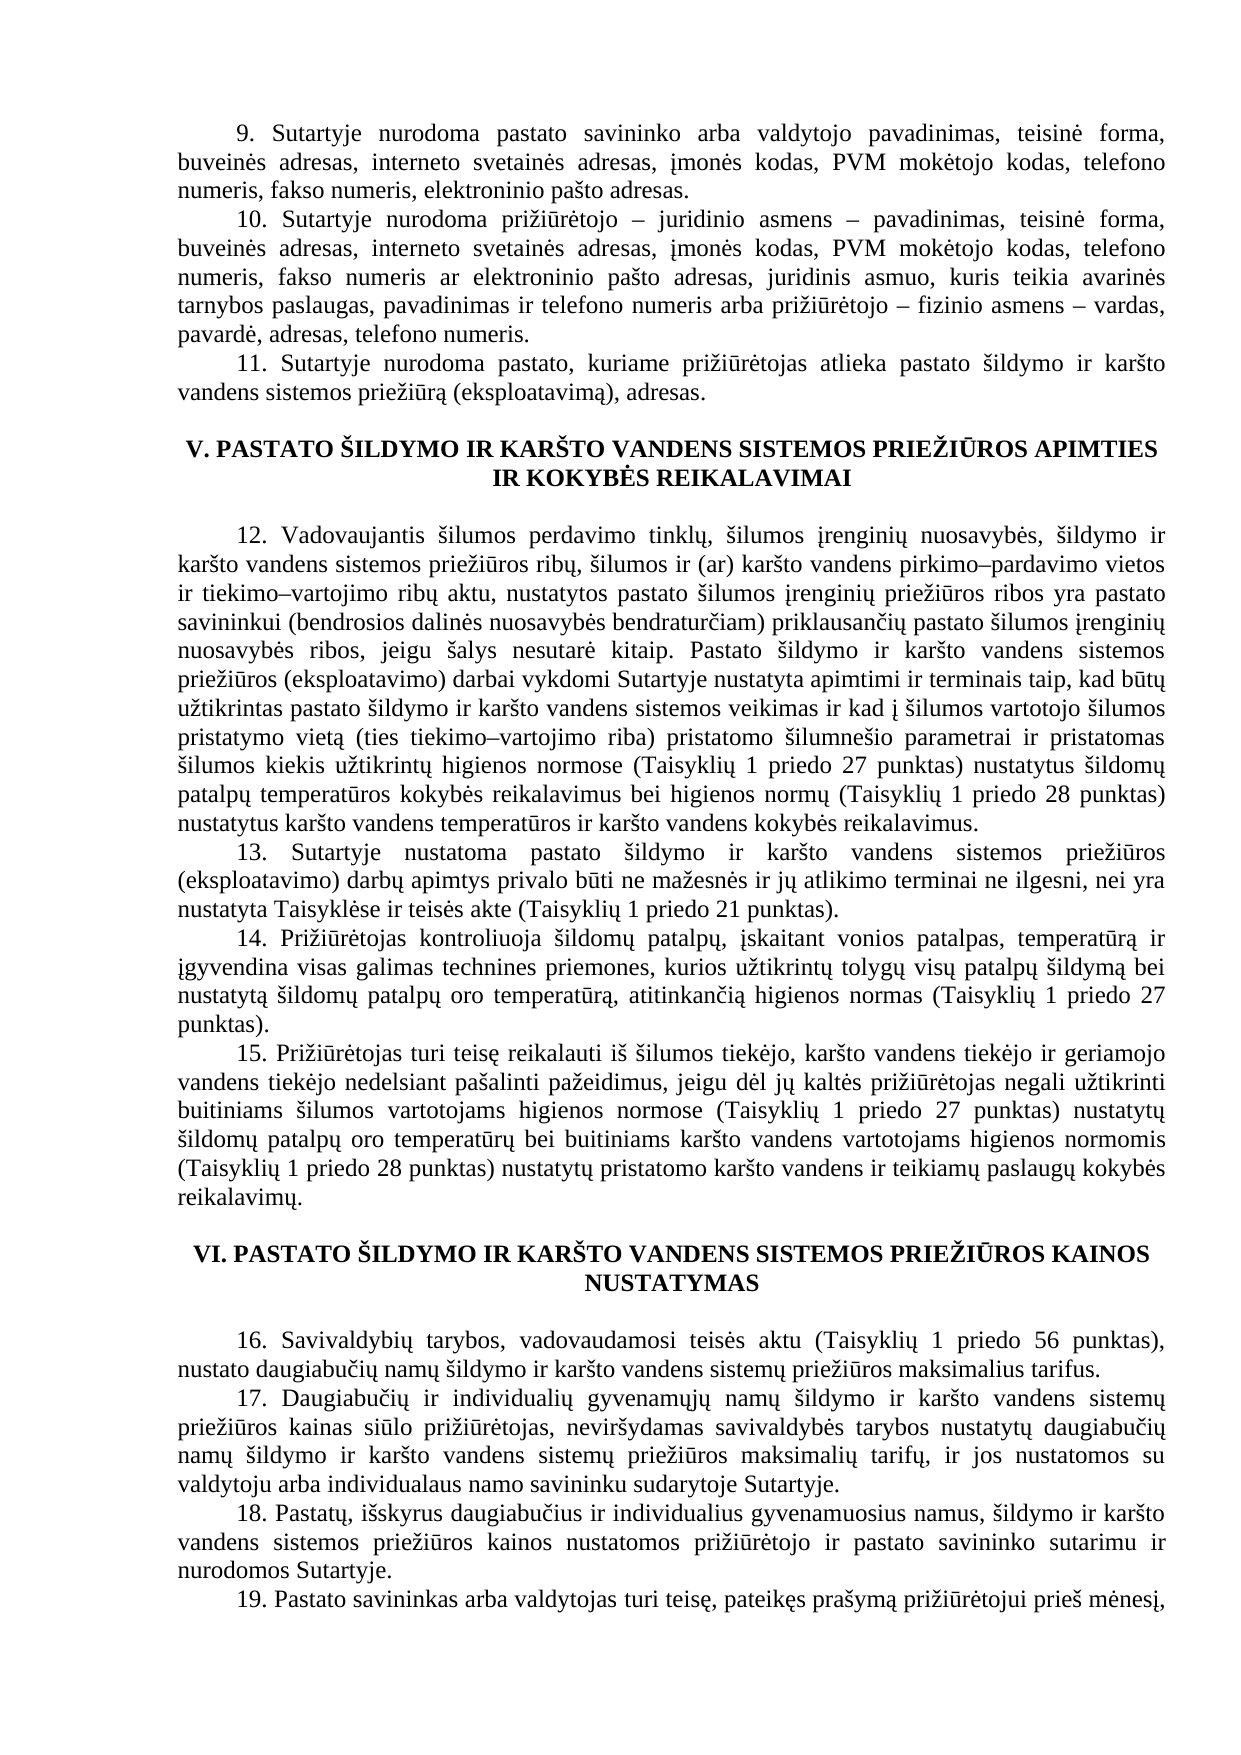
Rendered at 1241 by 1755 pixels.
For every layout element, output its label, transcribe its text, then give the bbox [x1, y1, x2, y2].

text 12. Vadovaujantis šilumos perdavimo tinklų, šilumos įrenginių nuosavybės, šildymo ir karšto vandens sistemos priežiūros ribų, šilumos ir (ar) karšto vandens pirkimo–pardavimo vietos ir tiekimo–vartojimo ribų aktu, nustatytos pastato šilumos įrenginių priežiūros ribos yra pastato savininkui (bendrosios dalinės nuosavybės bendraturčiam) priklausančių pastato šilumos įrenginių nuosavybės ribos, jeigu šalys nesutarė kitaip. Pastato šildymo ir karšto vandens sistemos priežiūros (eksploatavimo) darbai vykdomi Sutartyje nustatyta apimtimi ir terminais taip, kad būtų užtikrintas pastato šildymo ir karšto vandens sistemos veikimas ir kad į šilumos vartotojo šilumos pristatymo vietą (ties tiekimo–vartojimo riba) pristatomo šilumnešio parametrai ir pristatomas šilumos kiekis užtikrintų higienos normose (Taisyklių 1 priedo 27 punktas) nustatytus šildomų patalpų temperatūros kokybės reikalavimus bei higienos normų (Taisyklių 1 priedo 28 punktas) nustatytus karšto vandens temperatūros ir karšto vandens kokybės reikalavimus. [177, 521, 1166, 837]
text 13. Sutartyje nustatoma pastato šildymo ir karšto vandens sistemos priežiūros (eksploatavimo) darbų apimtys privalo būti ne mažesnės ir jų atlikimo terminai ne ilgesni, nei yra nustatyta Taisyklėse ir teisės akte (Taisyklių 1 priedo 21 punktas). [177, 837, 1166, 923]
text 11. Sutartyje nurodoma pastato, kuriame prižiūrėtojas atlieka pastato šildymo ir karšto vandens sistemos priežiūrą (eksploatavimą), adresas. [177, 348, 1166, 406]
text 10. Sutartyje nurodoma prižiūrėtojo – juridinio asmens – pavadinimas, teisinė forma, buveinės adresas, interneto svetainės adresas, įmonės kodas, PVM mokėtojo kodas, telefono numeris, fakso numeris ar elektroninio pašto adresas, juridinis asmuo, kuris teikia avarinės tarnybos paslaugas, pavadinimas ir telefono numeris arba prižiūrėtojo – fizinio asmens – vardas, pavardė, adresas, telefono numeris. [177, 204, 1166, 348]
text 19. Pastato savininkas arba valdytojas turi teisę, pateikęs prašymą prižiūrėtojui prieš mėnesį, [177, 1584, 1166, 1613]
text 17. Daugiabučių ir individualių gyvenamųjų namų šildymo ir karšto vandens sistemų priežiūros kainas siūlo prižiūrėtojas, neviršydamas savivaldybės tarybos nustatytų daugiabučių namų šildymo ir karšto vandens sistemų priežiūros maksimalių tarifų, ir jos nustatomos su valdytoju arba individualaus namo savininku sudarytoje Sutartyje. [177, 1383, 1166, 1498]
text 14. Prižiūrėtojas kontroliuoja šildomų patalpų, įskaitant vonios patalpas, temperatūrą ir įgyvendina visas galimas technines priemones, kurios užtikrintų tolygų visų patalpų šildymą bei nustatytą šildomų patalpų oro temperatūrą, atitinkančią higienos normas (Taisyklių 1 priedo 27 punktas). [177, 923, 1166, 1038]
text 15. Prižiūrėtojas turi teisę reikalauti iš šilumos tiekėjo, karšto vandens tiekėjo ir geriamojo vandens tiekėjo nedelsiant pašalinti pažeidimus, jeigu dėl jų kaltės prižiūrėtojas negali užtikrinti buitiniams šilumos vartotojams higienos normose (Taisyklių 1 priedo 27 punktas) nustatytų šildomų patalpų oro temperatūrų bei buitiniams karšto vandens vartotojams higienos normomis (Taisyklių 1 priedo 28 punktas) nustatytų pristatomo karšto vandens ir teikiamų paslaugų kokybės reikalavimų. [177, 1038, 1166, 1211]
text 18. Pastatų, išskyrus daugiabučius ir individualius gyvenamuosius namus, šildymo ir karšto vandens sistemos priežiūros kainos nustatomos prižiūrėtojo ir pastato savininko sutarimu ir nurodomos Sutartyje. [177, 1498, 1166, 1584]
text V. pastato šildymo ir karšto vandens sistemOS priežiūros apimTIES ir kokybės reikalavimai [177, 434, 1166, 492]
text 16. Savivaldybių tarybos, vadovaudamosi teisės aktu (Taisyklių 1 priedo 56 punktas), nustato daugiabučių namų šildymo ir karšto vandens sistemų priežiūros maksimalius tarifus. [177, 1326, 1166, 1383]
text VI. PASTATO ŠILDYMO IR KARŠTO VANDENS SISTEMOS PRIEŽIŪROS KAINOS NUSTATYMAS [177, 1239, 1166, 1297]
text 9. Sutartyje nurodoma pastato savininko arba valdytojo pavadinimas, teisinė forma, buveinės adresas, interneto svetainės adresas, įmonės kodas, PVM mokėtojo kodas, telefono numeris, fakso numeris, elektroninio pašto adresas. [177, 118, 1166, 204]
